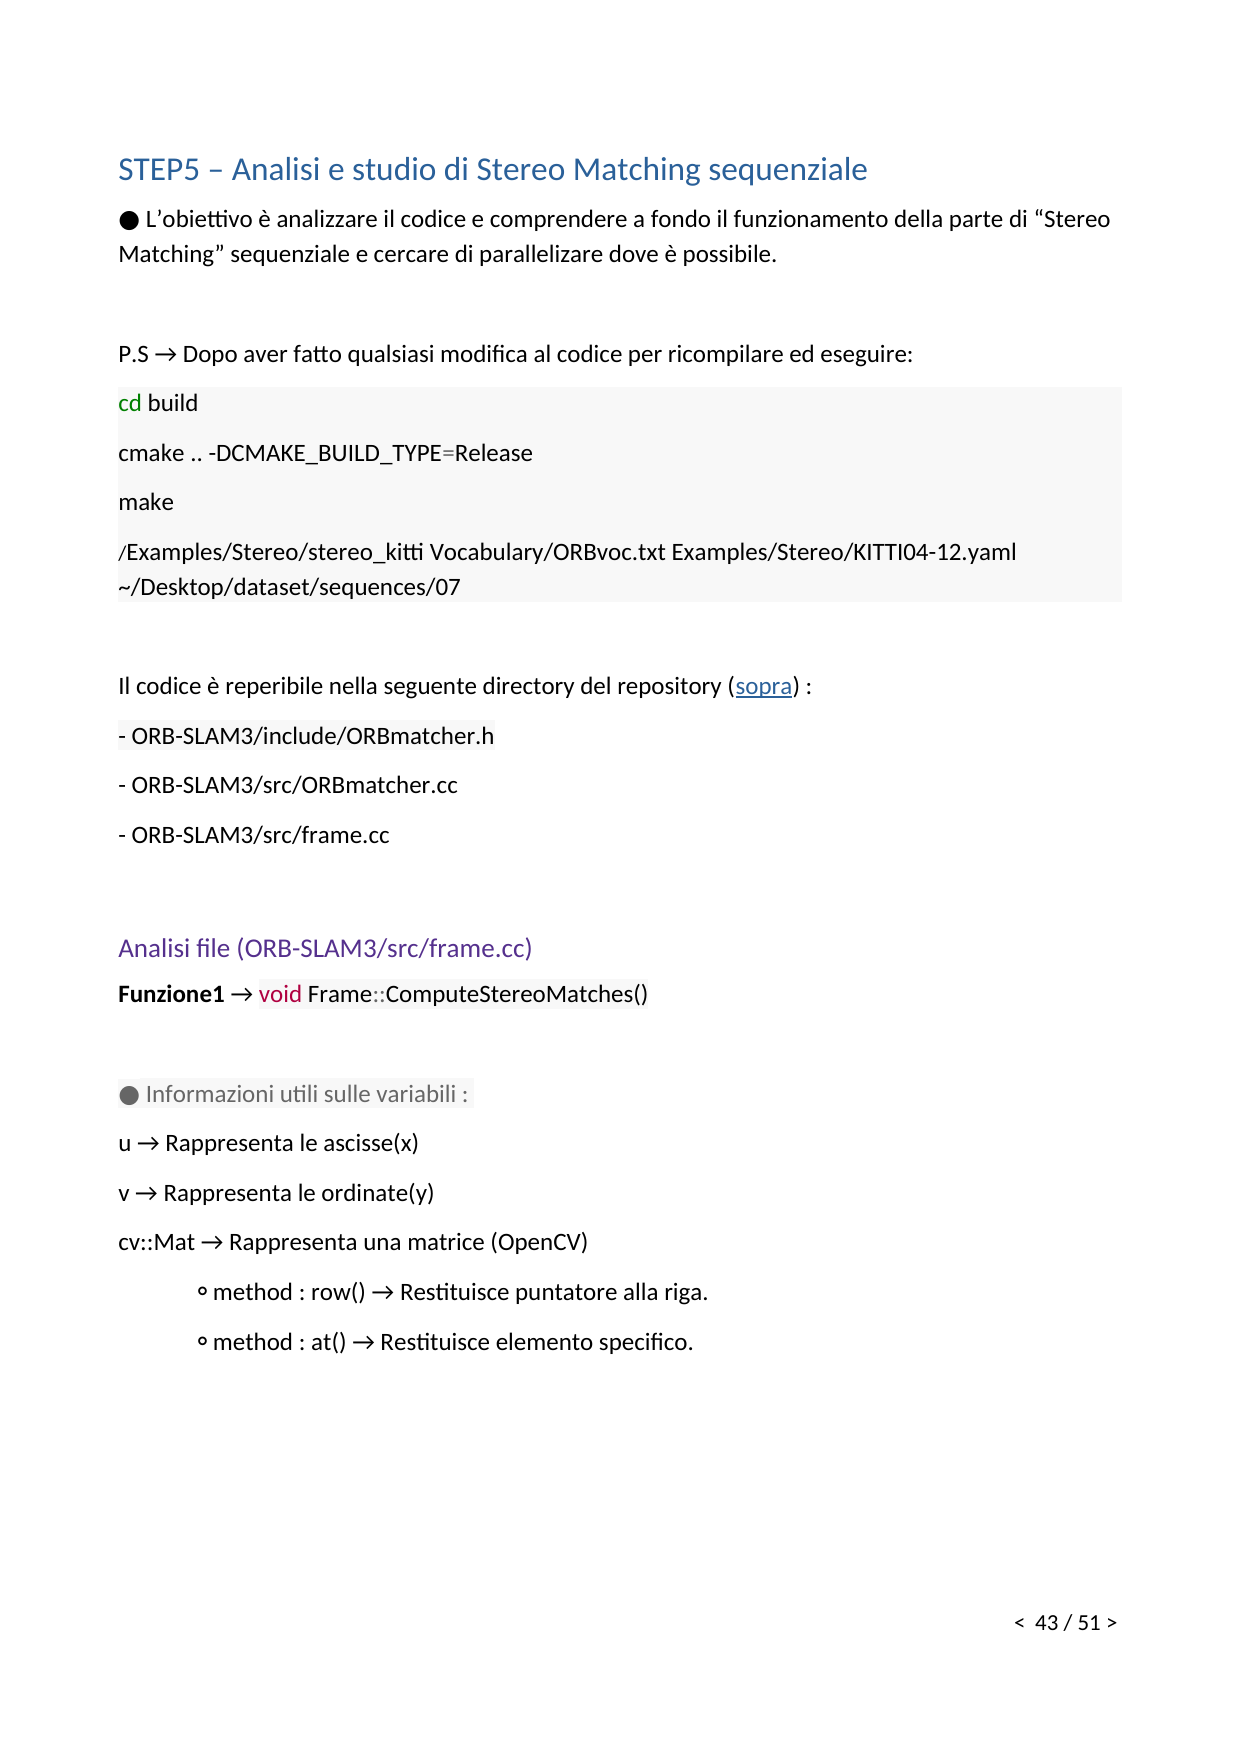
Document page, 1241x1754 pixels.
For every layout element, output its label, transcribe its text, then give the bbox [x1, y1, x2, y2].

text - ORB-SLAM3/src/ORBmatcher.cc [118, 769, 1122, 800]
text u → Rappresenta le ascisse(x) [118, 1127, 1122, 1158]
text v → Rappresenta le ordinate(y) [118, 1177, 1122, 1207]
text ⚬method : row() → Restituisce puntatore alla riga. [118, 1276, 1122, 1307]
text make [118, 487, 1122, 517]
text - ORB-SLAM3/include/ORBmatcher.h [118, 720, 1122, 750]
text /Examples/Stereo/stereo_kitti Vocabulary/ORBvoc.txt Examples/Stereo/KITTI04-12.yaml ~/Desktop/dataset/sequences/07 [118, 536, 1122, 602]
text ● L’obiettivo è analizzare il codice e comprendere a fondo il funzionamento della parte di “Stereo Matching” sequenziale e cercare di parallelizare dove è possibile. [118, 204, 1122, 269]
subtitle Analisi file (ORB-SLAM3/src/frame.cc) [118, 931, 1122, 964]
text P.S → Dopo aver fatto qualsiasi modifica al codice per ricompilare ed eseguire: [118, 338, 1122, 368]
text cv::Mat → Rappresenta una matrice (OpenCV) [118, 1226, 1122, 1257]
text cd build [118, 387, 1122, 418]
text Il codice è reperibile nella seguente directory del repository (sopra) : [118, 670, 1122, 701]
text cmake .. -DCMAKE_BUILD_TYPE=Release [118, 437, 1122, 467]
text ⚬method : at() → Restituisce elemento specifico. [118, 1326, 1122, 1356]
text Funzione1 → void Frame::ComputeStereoMatches() [118, 978, 1122, 1009]
text ● Informazioni utili sulle variabili : [118, 1078, 1122, 1108]
subtitle STEP5 – Analisi e studio di Stereo Matching sequenziale [118, 148, 1122, 188]
text - ORB-SLAM3/src/frame.cc [118, 819, 1122, 849]
